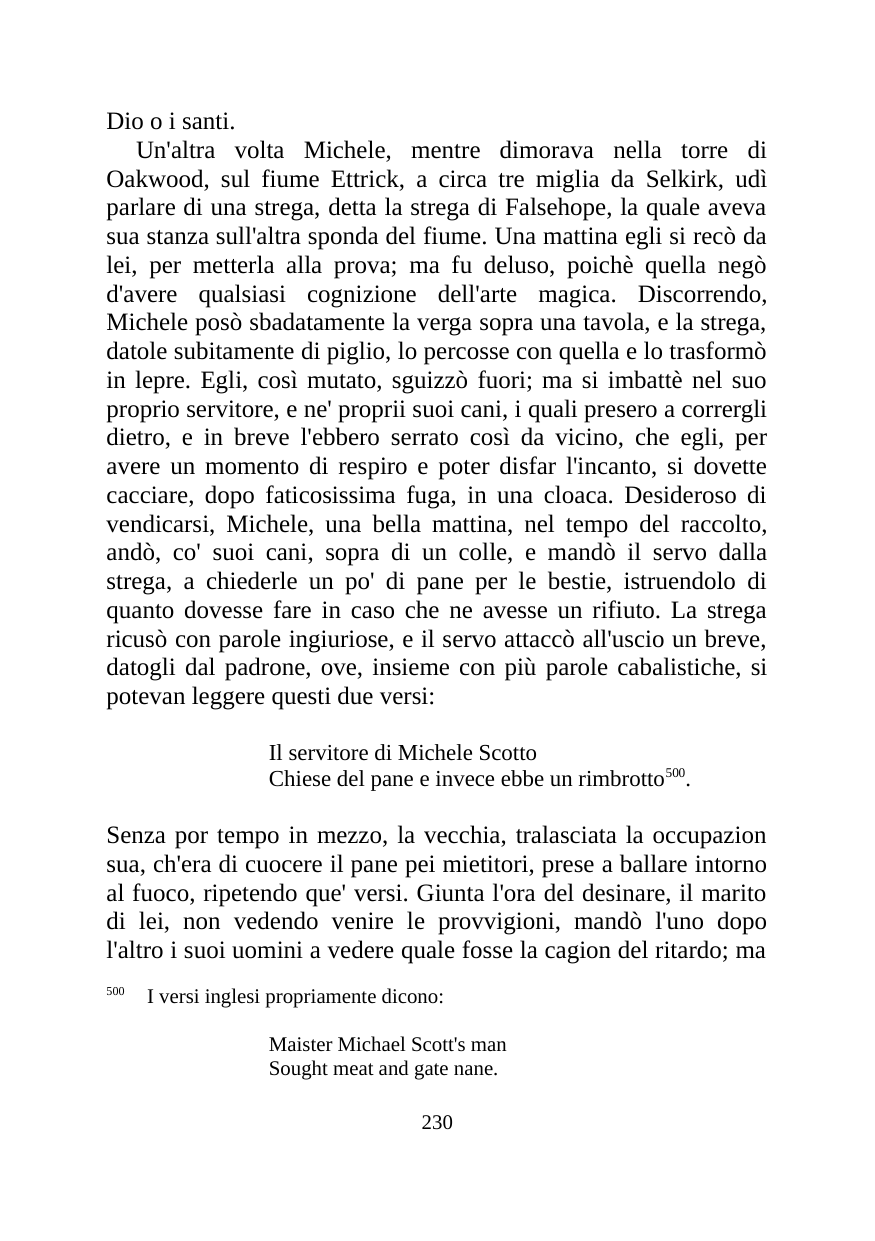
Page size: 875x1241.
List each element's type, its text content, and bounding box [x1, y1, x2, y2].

text Un'altra volta Michele, mentre dimorava nella torre di Oakwood, sul fiume Ettrick, a circa tre miglia da Selkirk, udì parlare di una strega, detta la strega di Falsehope, la quale aveva sua stanza sull'altra sponda del fiume. Una mattina egli si recò da lei, per metterla alla prova; ma fu deluso, poichè quella negò d'avere qualsiasi cognizione dell'arte magica. Discorrendo, Michele posò sbadatamente la verga sopra una tavola, e la strega, datole subitamente di piglio, lo percosse con quella e lo trasformò in lepre. Egli, così mutato, sguizzò fuori; ma si imbattè nel suo proprio servitore, e ne' proprii suoi cani, i quali presero a corrergli dietro, e in breve l'ebbero serrato così da vicino, che egli, per avere un momento di respiro e poter disfar l'incanto, si dovette cacciare, dopo faticosissima fuga, in una cloaca. Desideroso di vendicarsi, Michele, una bella mattina, nel tempo del raccolto, andò, co' suoi cani, sopra di un colle, e mandò il servo dalla strega, a chiederle un po' di pane per le bestie, istruendolo di quanto dovesse fare in caso che ne avesse un rifiuto. La strega ricusò con parole ingiuriose, e il servo attaccò all'uscio un breve, datogli dal padrone, ove, insieme con più parole cabalistiche, si potevan leggere questi due versi: [106, 135, 768, 710]
text Chiese del pane e invece ebbe un rimbrotto. [239, 765, 768, 791]
text I versi inglesi propriamente dicono: [106, 984, 768, 1008]
text Senza por tempo in mezzo, la vecchia, tralasciata la occupazion sua, ch'era di cuocere il pane pei mietitori, prese a ballare intorno al fuoco, ripetendo que' versi. Giunta l'ora del desinare, il marito di lei, non vedendo venire le provvigioni, mandò l'uno dopo l'altro i suoi uomini a vedere quale fosse la cagion del ritardo; ma [106, 820, 768, 964]
text Sought meat and gate nane. [239, 1056, 768, 1080]
text Maister Michael Scott's man [239, 1032, 768, 1056]
text Dio o i santi. [106, 106, 768, 135]
text Il servitore di Michele Scotto [239, 739, 768, 765]
